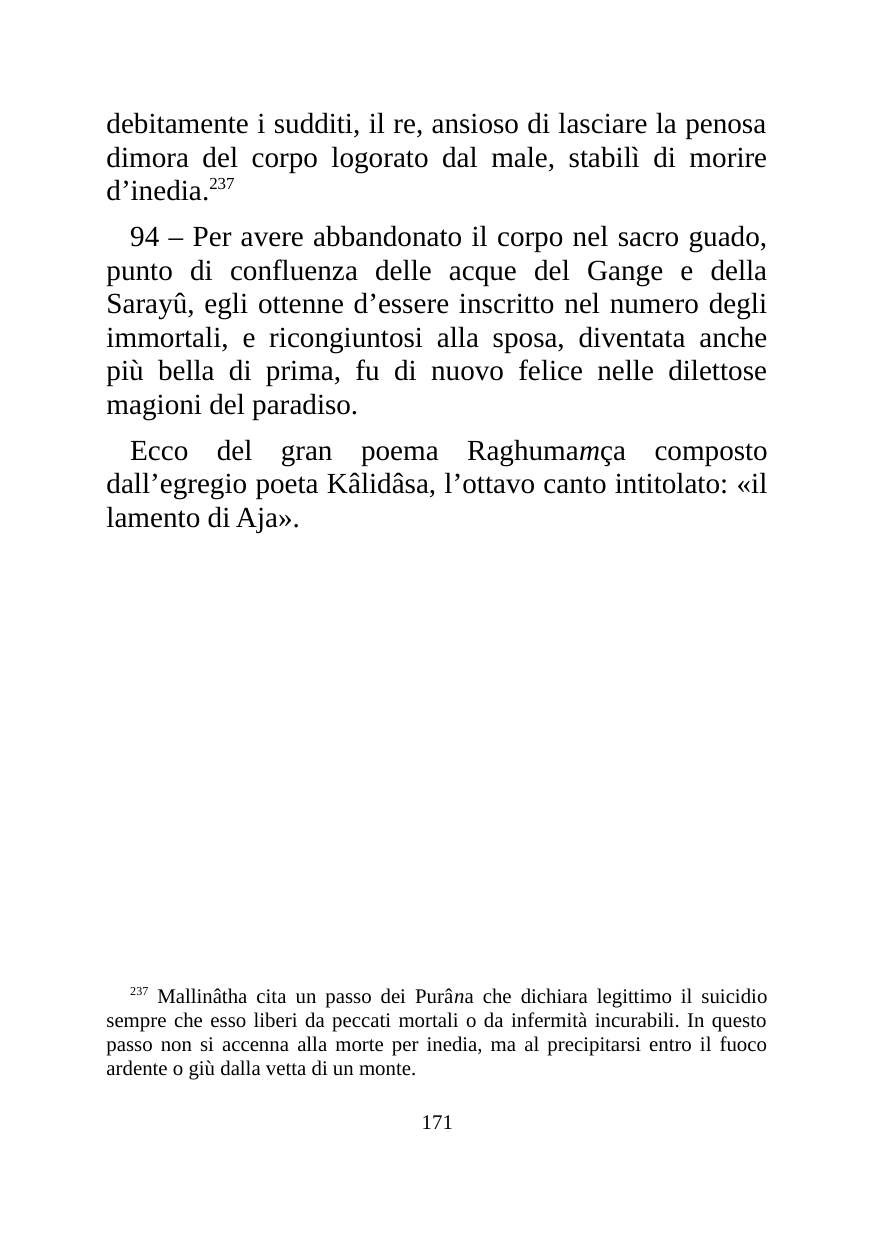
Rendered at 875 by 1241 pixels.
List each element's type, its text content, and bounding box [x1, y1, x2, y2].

text Ecco del gran poema Raghumamça composto dall’egregio poeta Kâlidâsa, l’ottavo canto intitolato: «il lamento di Aja». [106, 433, 768, 534]
text 94 – Per avere abbandonato il corpo nel sacro guado, punto di confluenza delle acque del Gange e della Sarayû, egli ottenne d’essere inscritto nel numero degli immortali, e ricongiuntosi alla sposa, diventata anche più bella di prima, fu di nuovo felice nelle dilettose magioni del paradiso. [106, 219, 768, 421]
text Mallinâtha cita un passo dei Purâna che dichiara legittimo il suicidio sempre che esso liberi da peccati mortali o da infermità incurabili. In questo passo non si accenna alla morte per inedia, ma al precipitarsi entro il fuoco ardente o giù dalla vetta di un monte. [106, 984, 768, 1080]
text debitamente i sudditi, il re, ansioso di lasciare la penosa dimora del corpo logorato dal male, stabilì di morire d’inedia. [106, 106, 768, 207]
